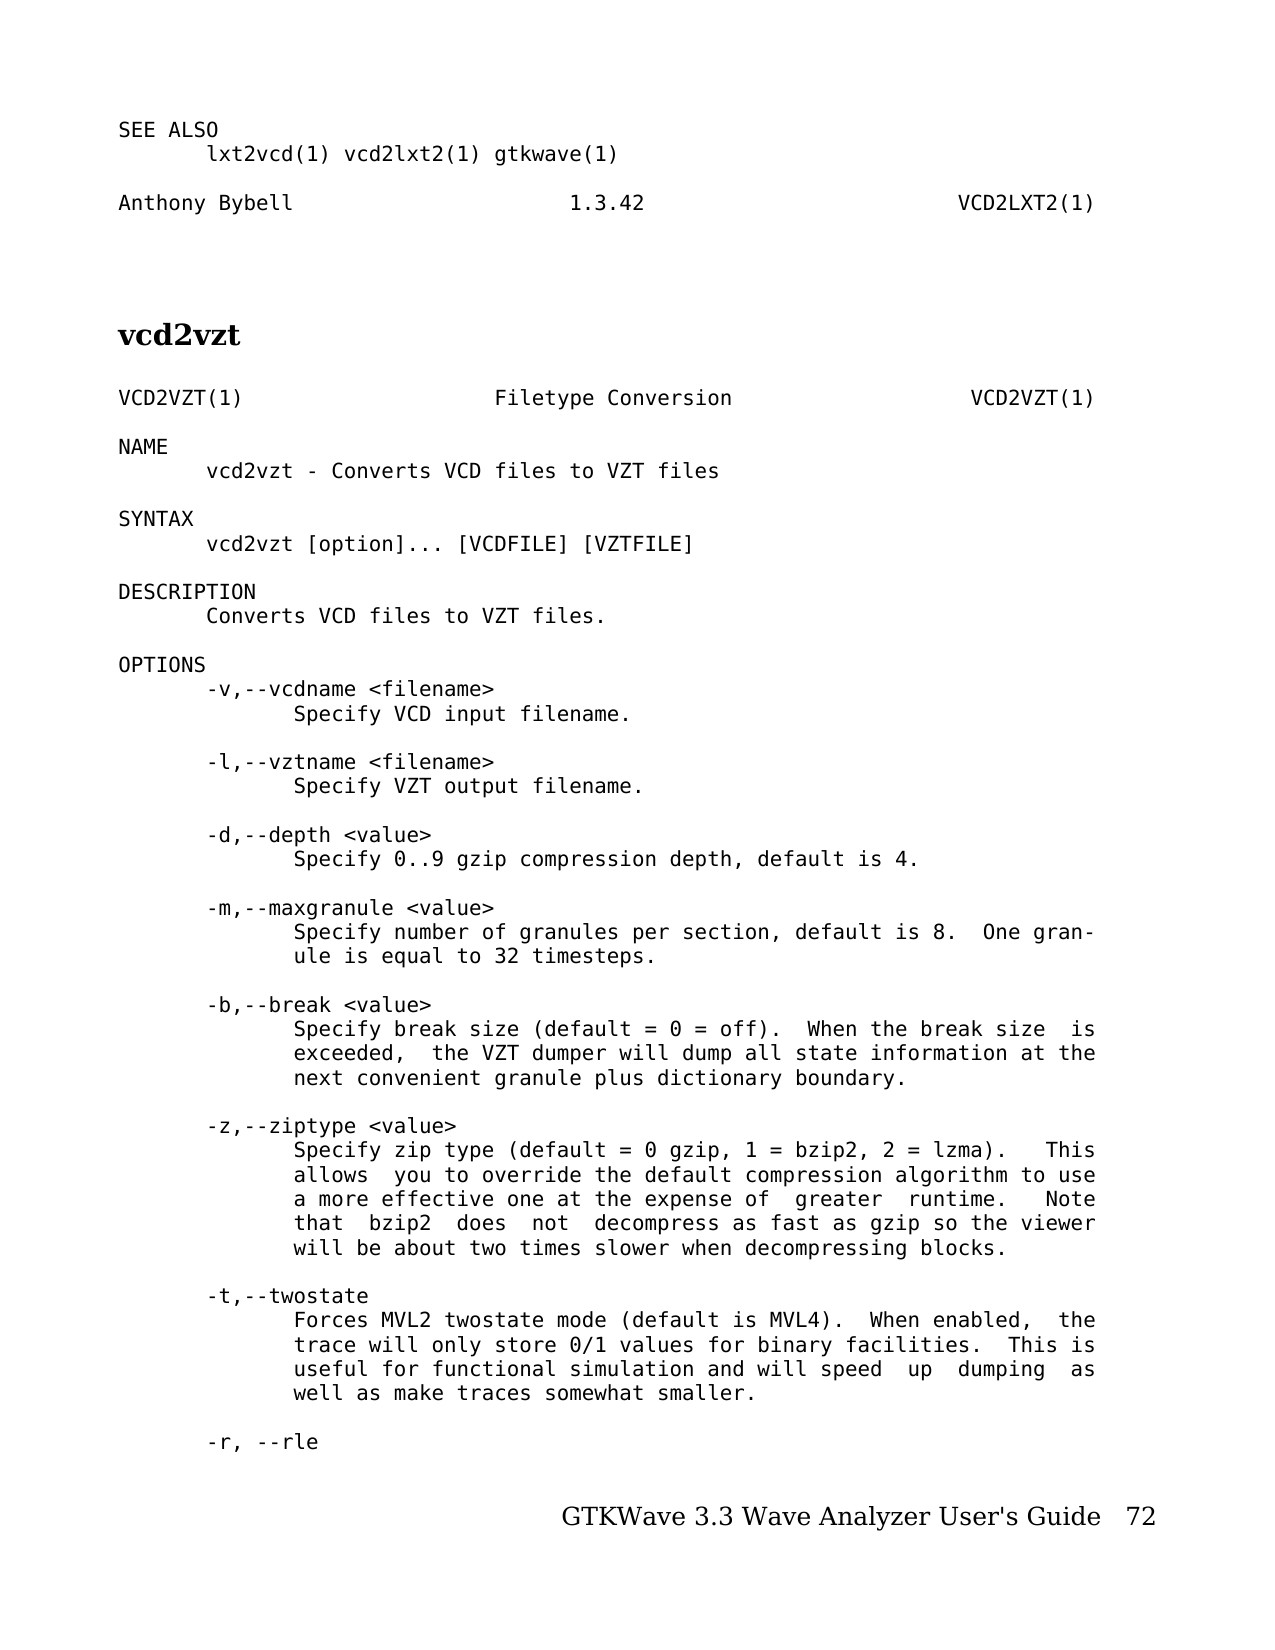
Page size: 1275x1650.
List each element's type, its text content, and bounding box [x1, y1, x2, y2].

text Anthony Bybell 1.3.42 VCD2LXT2(1) [118, 191, 1157, 215]
text exceeded, the VZT dumper will dump all state information at the [118, 1041, 1157, 1066]
text Forces MVL2 twostate mode (default is MVL4). When enabled, the [118, 1308, 1157, 1333]
text Specify zip type (default = 0 gzip, 1 = bzip2, 2 = lzma). This [118, 1138, 1157, 1163]
text Specify VZT output filename. [118, 774, 1157, 799]
text Specify VCD input filename. [118, 702, 1157, 726]
text vcd2vzt [option]... [VCDFILE] [VZTFILE] [118, 532, 1157, 556]
text well as make traces somewhat smaller. [118, 1381, 1157, 1406]
text lxt2vcd(1) vcd2lxt2(1) gtkwave(1) [118, 142, 1157, 167]
text -l,--vztname <filename> [118, 750, 1157, 774]
text useful for functional simulation and will speed up dumping as [118, 1357, 1157, 1381]
text Converts VCD files to VZT files. [118, 604, 1157, 629]
text next convenient granule plus dictionary boundary. [118, 1066, 1157, 1090]
text -d,--depth <value> [118, 823, 1157, 847]
text SYNTAX [118, 507, 1157, 532]
text SEE ALSO [118, 118, 1157, 142]
text vcd2vzt [118, 318, 1157, 352]
text Specify number of granules per section, default is 8. One gran- [118, 920, 1157, 944]
text Specify 0..9 gzip compression depth, default is 4. [118, 847, 1157, 872]
text will be about two times slower when decompressing blocks. [118, 1236, 1157, 1260]
text -v,--vcdname <filename> [118, 677, 1157, 702]
text trace will only store 0/1 values for binary facilities. This is [118, 1333, 1157, 1357]
text -b,--break <value> [118, 993, 1157, 1017]
text NAME [118, 435, 1157, 459]
text allows you to override the default compression algorithm to use [118, 1163, 1157, 1187]
text DESCRIPTION [118, 580, 1157, 604]
text VCD2VZT(1) Filetype Conversion VCD2VZT(1) [118, 386, 1157, 410]
text vcd2vzt - Converts VCD files to VZT files [118, 459, 1157, 483]
text -t,--twostate [118, 1284, 1157, 1308]
text Specify break size (default = 0 = off). When the break size is [118, 1017, 1157, 1041]
text OPTIONS [118, 653, 1157, 677]
text that bzip2 does not decompress as fast as gzip so the viewer [118, 1211, 1157, 1236]
text -m,--maxgranule <value> [118, 896, 1157, 920]
text -z,--ziptype <value> [118, 1114, 1157, 1138]
text a more effective one at the expense of greater runtime. Note [118, 1187, 1157, 1211]
text -r, --rle [118, 1430, 1157, 1454]
text ule is equal to 32 timesteps. [118, 944, 1157, 969]
